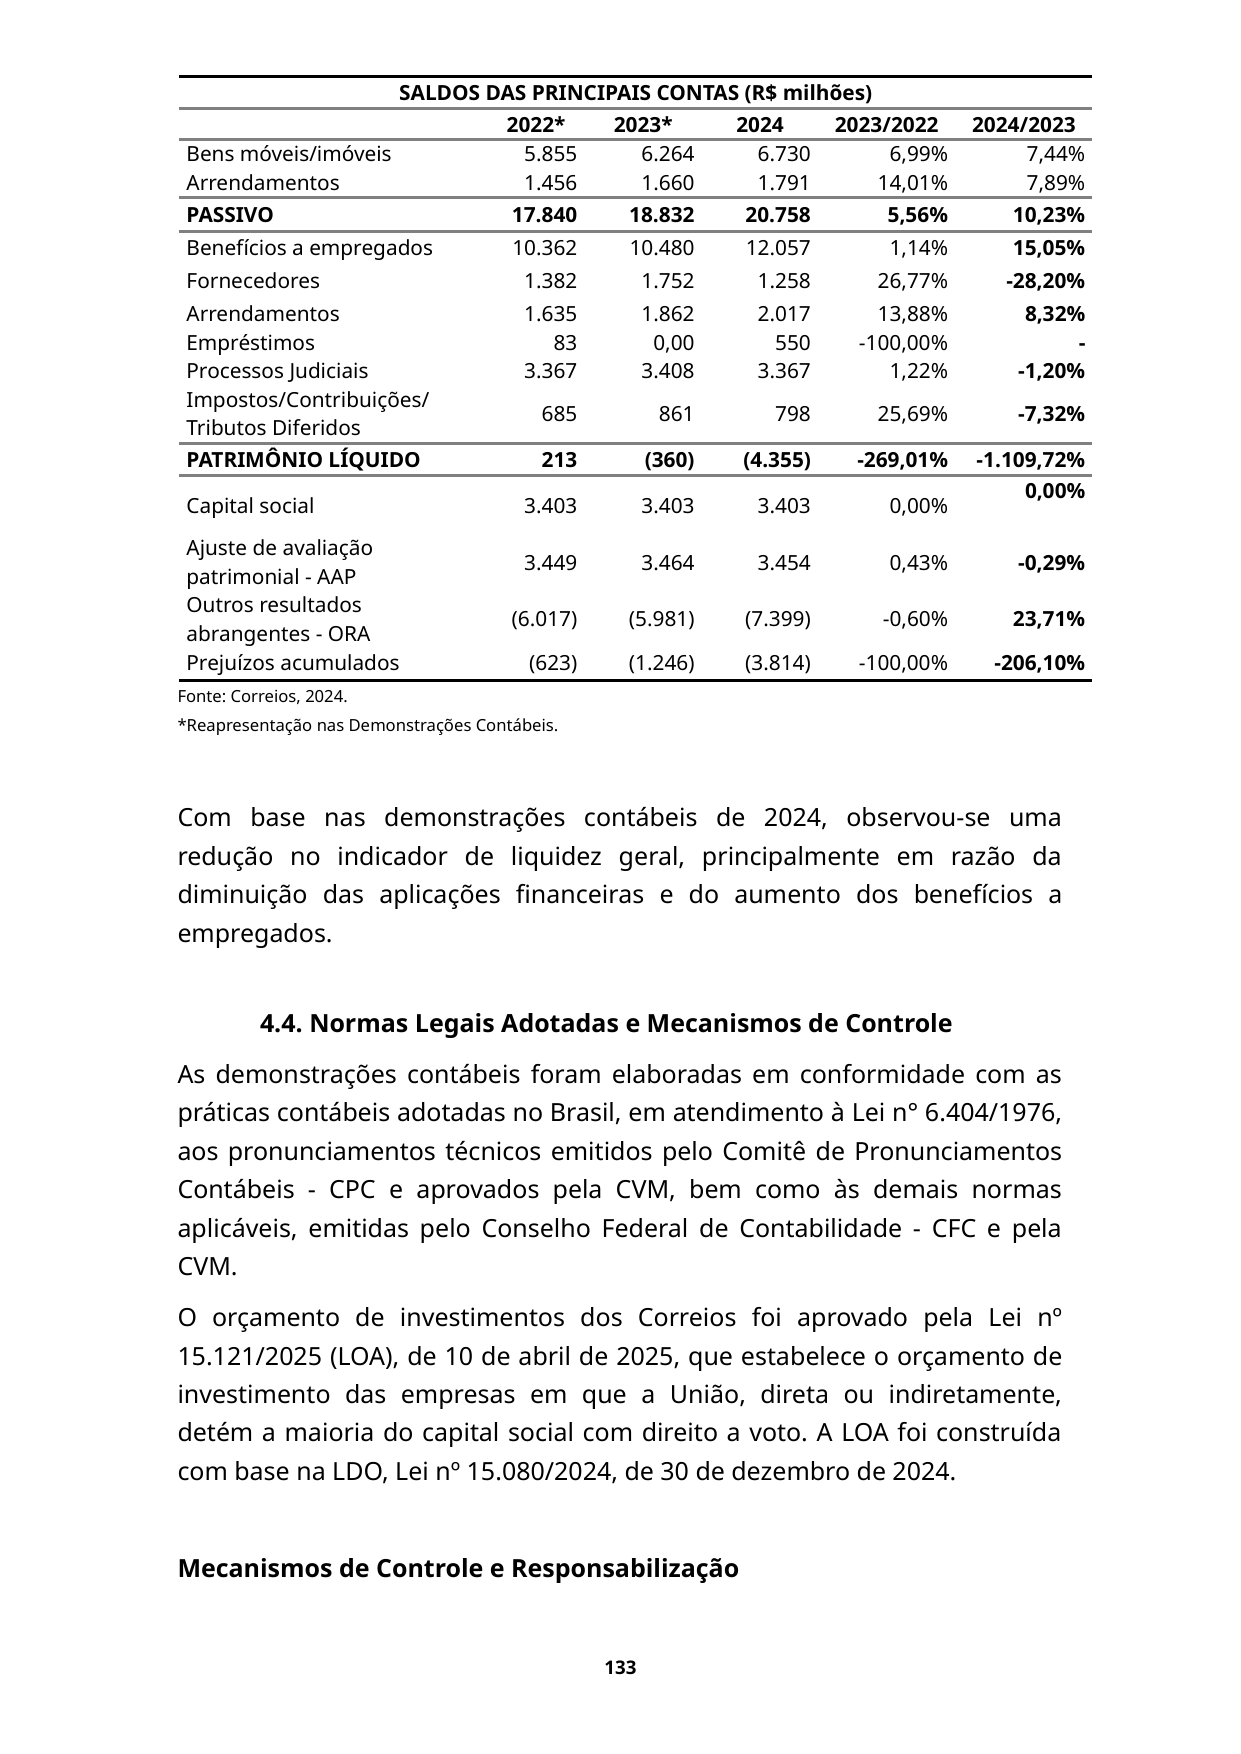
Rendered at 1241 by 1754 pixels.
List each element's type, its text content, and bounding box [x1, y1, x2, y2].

table_cell 0,00% [955, 477, 1092, 533]
table_cell [179, 110, 487, 138]
table_cell 10,23% [955, 199, 1092, 229]
table_cell 1.635 [487, 299, 584, 328]
table_cell 13,88% [818, 299, 955, 328]
table_cell 3.403 [702, 477, 818, 533]
table_cell 0,00% [818, 477, 955, 533]
table_cell Arrendamentos [179, 168, 487, 196]
table_cell 1.456 [487, 168, 584, 196]
table_cell -28,20% [955, 261, 1092, 299]
table_header SALDOS DAS PRINCIPAIS CONTAS (R$ milhões) [179, 78, 1092, 107]
table_cell 23,71% [955, 590, 1092, 647]
text Fonte: Correios, 2024. [177, 682, 1063, 707]
table_cell 3.454 [702, 534, 818, 590]
table_cell 3.367 [702, 356, 818, 385]
subtitle 4.4. Normas Legais Adotadas e Mecanismos de Controle [260, 1006, 1063, 1040]
table_cell -206,10% [955, 647, 1092, 678]
table_cell 3.367 [487, 356, 584, 385]
text Mecanismos de Controle e Responsabilização [177, 1547, 1063, 1585]
table_cell 17.840 [487, 199, 584, 229]
table_cell -100,00% [818, 647, 955, 678]
table_cell (5.981) [584, 590, 702, 647]
table_cell Processos Judiciais [179, 356, 487, 385]
table_cell Capital social [179, 477, 487, 533]
table_cell (1.246) [584, 647, 702, 678]
table_cell -1.109,72% [955, 445, 1092, 473]
table_cell 3.403 [487, 477, 584, 533]
table_cell 2023/2022 [818, 110, 955, 138]
table_cell (3.814) [702, 647, 818, 678]
table_cell 0,43% [818, 534, 955, 590]
table_cell 1.862 [584, 299, 702, 328]
table_cell (4.355) [702, 445, 818, 473]
table_cell -100,00% [818, 328, 955, 356]
table_cell 1,22% [818, 356, 955, 385]
table_cell 5.855 [487, 141, 584, 168]
table_cell 1.382 [487, 261, 584, 299]
table_cell Prejuízos acumulados [179, 647, 487, 678]
table_cell 83 [487, 328, 584, 356]
table_cell PATRIMÔNIO LÍQUIDO [179, 445, 487, 473]
table_cell 1.791 [702, 168, 818, 196]
table_cell -7,32% [955, 385, 1092, 442]
table_cell 2023* [584, 110, 702, 138]
table_cell 7,44% [955, 141, 1092, 168]
table_cell 213 [487, 445, 584, 473]
table_cell Fornecedores [179, 261, 487, 299]
table_cell -0,29% [955, 534, 1092, 590]
table_cell (360) [584, 445, 702, 473]
table_cell 3.449 [487, 534, 584, 590]
table_cell 1.258 [702, 261, 818, 299]
table_cell Outros resultados abrangentes - ORA [179, 590, 487, 647]
table_cell 2022* [487, 110, 584, 138]
table_cell Ajuste de avaliação patrimonial - AAP [179, 534, 487, 590]
table_cell 6.730 [702, 141, 818, 168]
table_cell 1.752 [584, 261, 702, 299]
table_cell (6.017) [487, 590, 584, 647]
text Com base nas demonstrações contábeis de 2024, observou-se uma redução no indicador de liquidez geral, principalmente em razão da diminuição das aplicações financeiras e do aumento dos benefícios a empregados. [177, 796, 1063, 949]
table_cell 20.758 [702, 199, 818, 229]
table_cell 14,01% [818, 168, 955, 196]
table_cell 3.464 [584, 534, 702, 590]
table_cell 7,89% [955, 168, 1092, 196]
table_cell Impostos/Contribuições/Tributos Diferidos [179, 385, 487, 442]
table_cell 2.017 [702, 299, 818, 328]
table_cell 25,69% [818, 385, 955, 442]
table_cell 798 [702, 385, 818, 442]
table_cell 550 [702, 328, 818, 356]
table_cell -1,20% [955, 356, 1092, 385]
text As demonstrações contábeis foram elaboradas em conformidade com as práticas contábeis adotadas no Brasil, em atendimento à Lei n° 6.404/1976, aos pronunciamentos técnicos emitidos pelo Comitê de Pronunciamentos Contábeis - CPC e aprovados pela CVM, bem como às demais normas aplicáveis, emitidas pelo Conselho Federal de Contabilidade - CFC e pela CVM. [177, 1052, 1063, 1283]
table_cell 2024/2023 [955, 110, 1092, 138]
table_cell 6.264 [584, 141, 702, 168]
text *Reapresentação nas Demonstrações Contábeis. [177, 711, 1063, 737]
text O orçamento de investimentos dos Correios foi aprovado pela Lei nº 15.121/2025 (LOA), de 10 de abril de 2025, que estabelece o orçamento de investimento das empresas em que a União, direta ou indiretamente, detém a maioria do capital social com direito a voto. A LOA foi construída com base na LDO, Lei nº 15.080/2024, de 30 de dezembro de 2024. [177, 1295, 1063, 1487]
table_cell - [955, 328, 1092, 356]
table_cell 15,05% [955, 233, 1092, 261]
table_cell 685 [487, 385, 584, 442]
table_cell Empréstimos [179, 328, 487, 356]
table_cell Benefícios a empregados [179, 233, 487, 261]
table_cell (623) [487, 647, 584, 678]
table_cell Arrendamentos [179, 299, 487, 328]
table_cell 5,56% [818, 199, 955, 229]
table_cell 6,99% [818, 141, 955, 168]
table_cell 18.832 [584, 199, 702, 229]
table_cell -0,60% [818, 590, 955, 647]
table_cell 1,14% [818, 233, 955, 261]
table_cell 26,77% [818, 261, 955, 299]
table_cell 0,00 [584, 328, 702, 356]
table_cell 10.480 [584, 233, 702, 261]
table_cell 2024 [702, 110, 818, 138]
table_cell 3.408 [584, 356, 702, 385]
table_cell 10.362 [487, 233, 584, 261]
table_cell Bens móveis/imóveis [179, 141, 487, 168]
table_cell 8,32% [955, 299, 1092, 328]
table_cell 861 [584, 385, 702, 442]
table_cell -269,01% [818, 445, 955, 473]
table_cell 3.403 [584, 477, 702, 533]
table_cell PASSIVO [179, 199, 487, 229]
table_cell 12.057 [702, 233, 818, 261]
table_cell (7.399) [702, 590, 818, 647]
table_cell 1.660 [584, 168, 702, 196]
